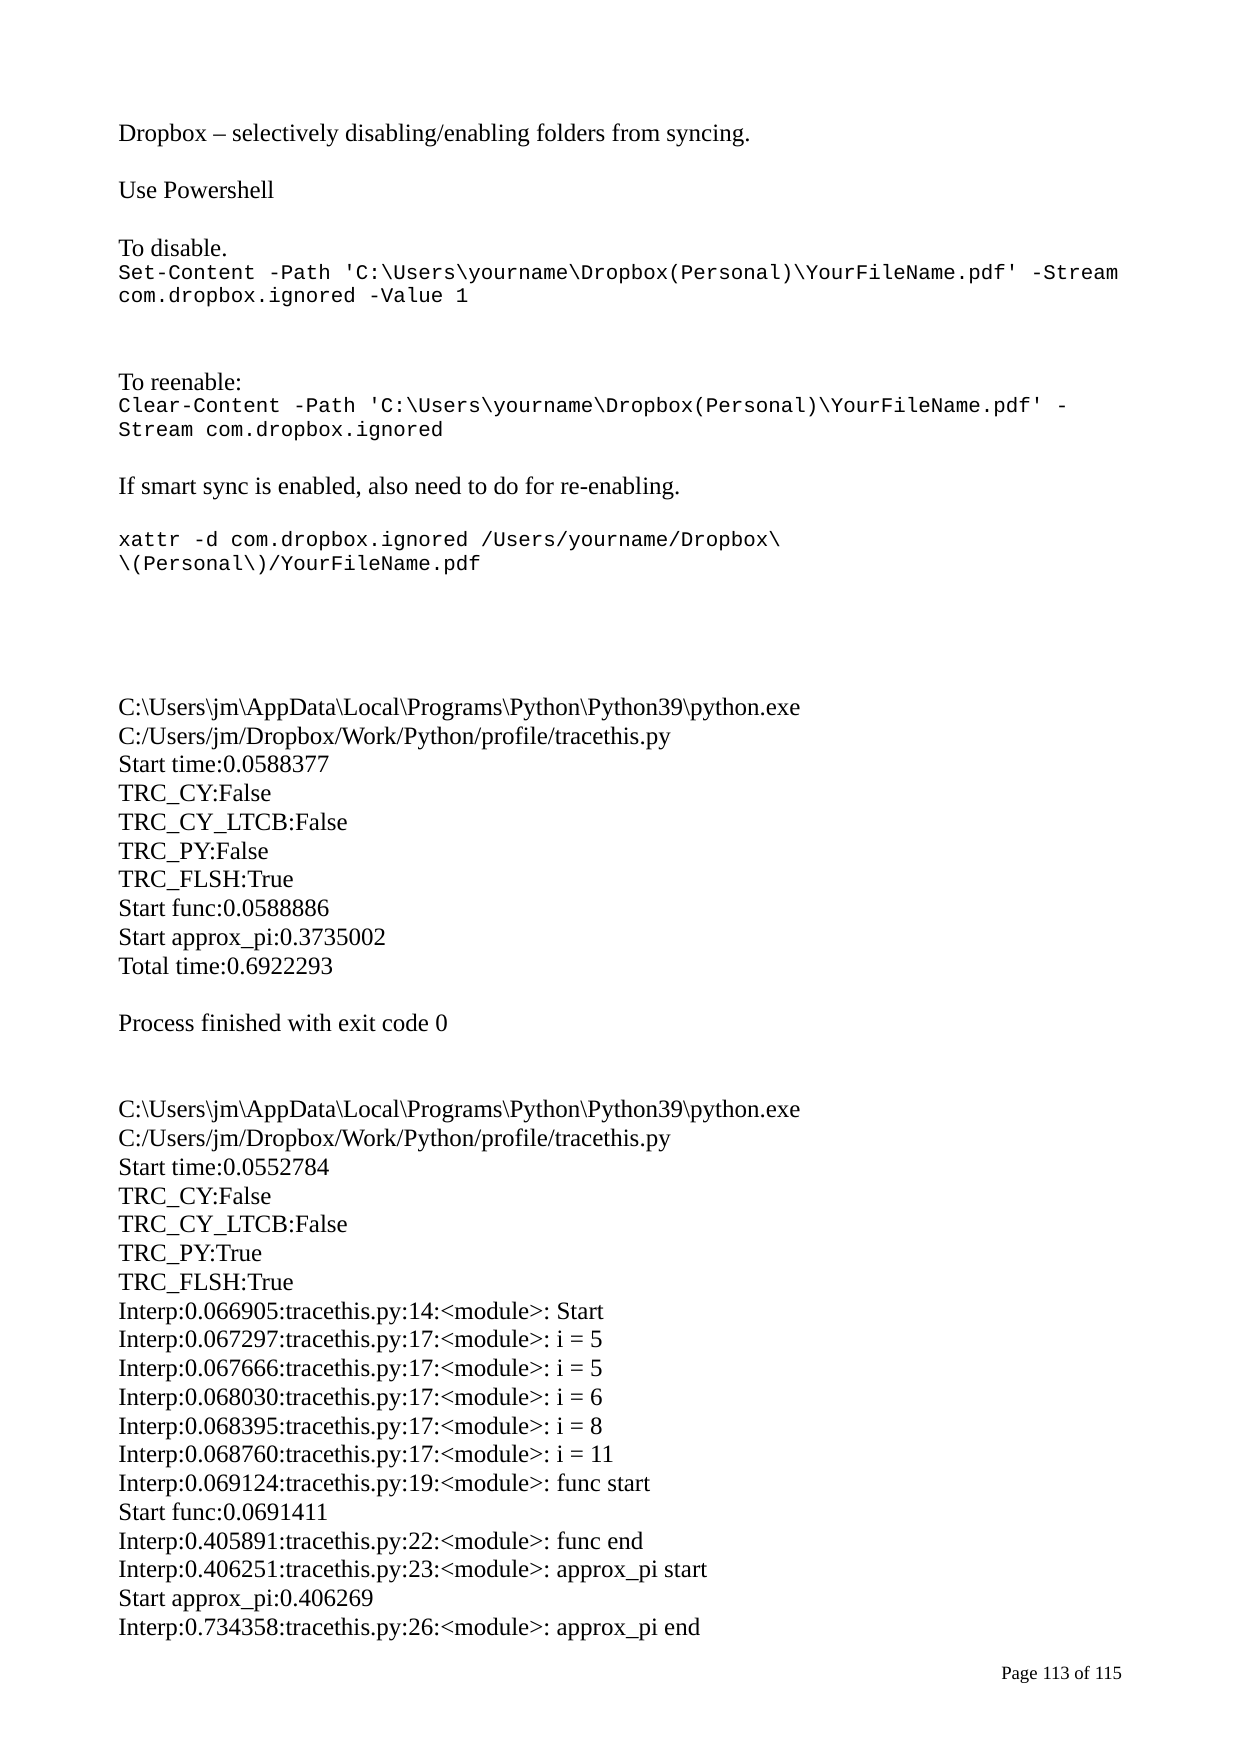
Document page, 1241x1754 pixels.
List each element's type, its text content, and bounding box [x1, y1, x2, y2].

text To reenable: [118, 367, 1122, 395]
text Use Powershell [118, 176, 1122, 204]
text Interp:0.406251:tracethis.py:23:<module>: approx_pi start [118, 1554, 1122, 1583]
text TRC_FLSH:True [118, 1267, 1122, 1296]
text TRC_CY:False [118, 778, 1122, 807]
text Dropbox – selectively disabling/enabling folders from syncing. [118, 118, 1122, 147]
text To disable. [118, 233, 1122, 262]
text Start func:0.0691411 [118, 1497, 1122, 1526]
text Total time:0.6922293 [118, 951, 1122, 979]
text Interp:0.067666:tracethis.py:17:<module>: i = 5 [118, 1353, 1122, 1382]
text Set-Content -Path 'C:\Users\yourname\Dropbox(Personal)\YourFileName.pdf' -Stream com.dropbox.ignored -Value 1 [118, 262, 1122, 309]
text Interp:0.066905:tracethis.py:14:<module>: Start [118, 1296, 1122, 1324]
text TRC_FLSH:True [118, 864, 1122, 893]
text Interp:0.734358:tracethis.py:26:<module>: approx_pi end [118, 1612, 1122, 1641]
text Start func:0.0588886 [118, 893, 1122, 922]
text TRC_CY:False [118, 1181, 1122, 1209]
text If smart sync is enabled, also need to do for re-enabling. [118, 471, 1122, 500]
text Interp:0.405891:tracethis.py:22:<module>: func end [118, 1526, 1122, 1554]
text TRC_PY:False [118, 836, 1122, 864]
text Start time:0.0552784 [118, 1152, 1122, 1181]
text Process finished with exit code 0 [118, 1008, 1122, 1037]
text Interp:0.068760:tracethis.py:17:<module>: i = 11 [118, 1439, 1122, 1468]
text TRC_CY_LTCB:False [118, 1209, 1122, 1238]
text xattr -d com.dropbox.ignored /Users/yourname/Dropbox\ \(Personal\)/YourFileName.pdf [118, 529, 1122, 576]
text Clear-Content -Path 'C:\Users\yourname\Dropbox(Personal)\YourFileName.pdf' -Stream com.dropbox.ignored [118, 395, 1122, 443]
text TRC_CY_LTCB:False [118, 807, 1122, 836]
text Start time:0.0588377 [118, 749, 1122, 778]
text Interp:0.068395:tracethis.py:17:<module>: i = 8 [118, 1411, 1122, 1439]
text Start approx_pi:0.3735002 [118, 922, 1122, 951]
text TRC_PY:True [118, 1238, 1122, 1267]
text Interp:0.067297:tracethis.py:17:<module>: i = 5 [118, 1324, 1122, 1353]
text Start approx_pi:0.406269 [118, 1583, 1122, 1612]
text C:\Users\jm\AppData\Local\Programs\Python\Python39\python.exe C:/Users/jm/Dropbox/Work/Python/profile/tracethis.py [118, 692, 1122, 749]
text C:\Users\jm\AppData\Local\Programs\Python\Python39\python.exe C:/Users/jm/Dropbox/Work/Python/profile/tracethis.py [118, 1094, 1122, 1152]
text Interp:0.069124:tracethis.py:19:<module>: func start [118, 1468, 1122, 1497]
text Interp:0.068030:tracethis.py:17:<module>: i = 6 [118, 1382, 1122, 1411]
